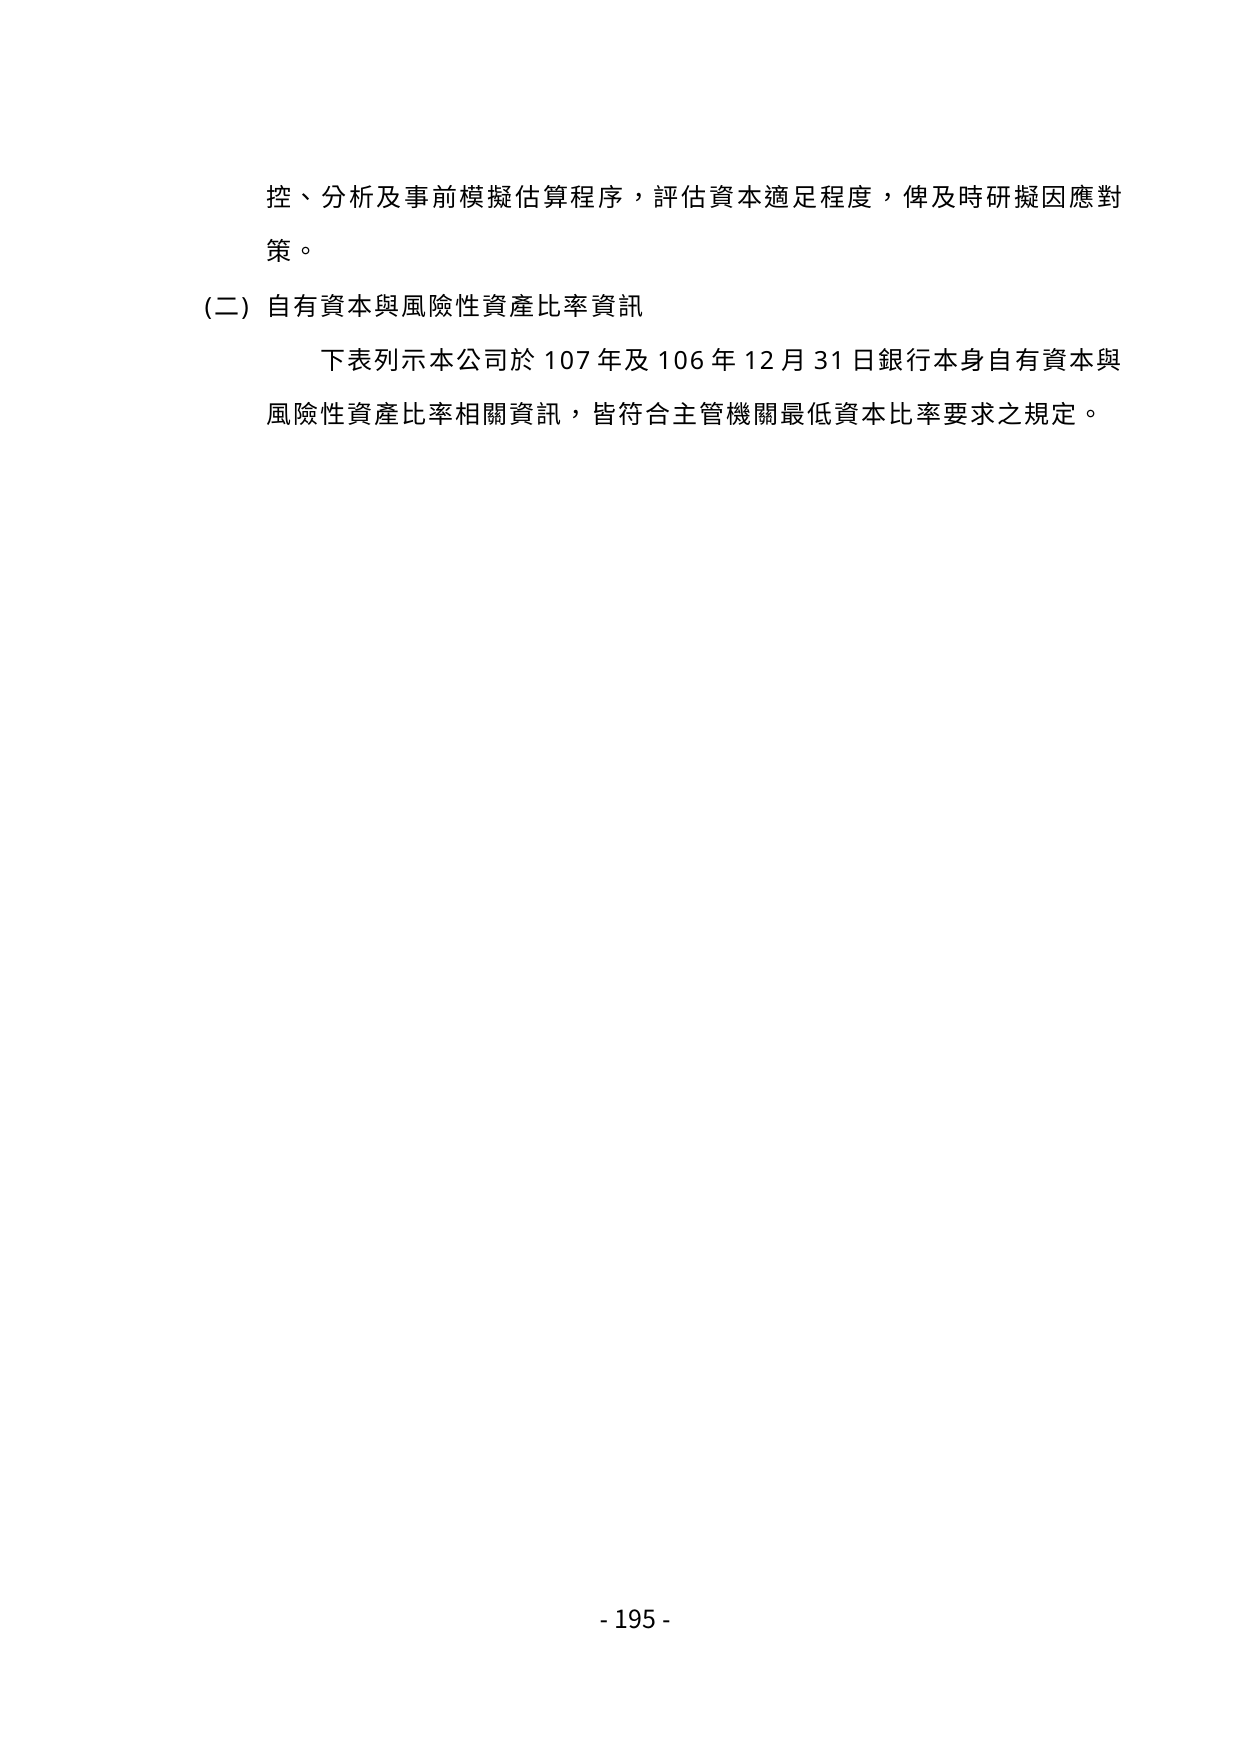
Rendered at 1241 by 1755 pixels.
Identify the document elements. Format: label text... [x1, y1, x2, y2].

text 下表列示本公司於107年及106年12月31日銀行本身自有資本與風險性資產比率相關資訊，皆符合主管機關最低資本比率要求之規定。 [266, 340, 1122, 431]
text (二) 自有資本與風險性資產比率資訊 [177, 286, 1122, 322]
text 控、分析及事前模擬估算程序，評估資本適足程度，俾及時研擬因應對策。 [266, 177, 1122, 268]
